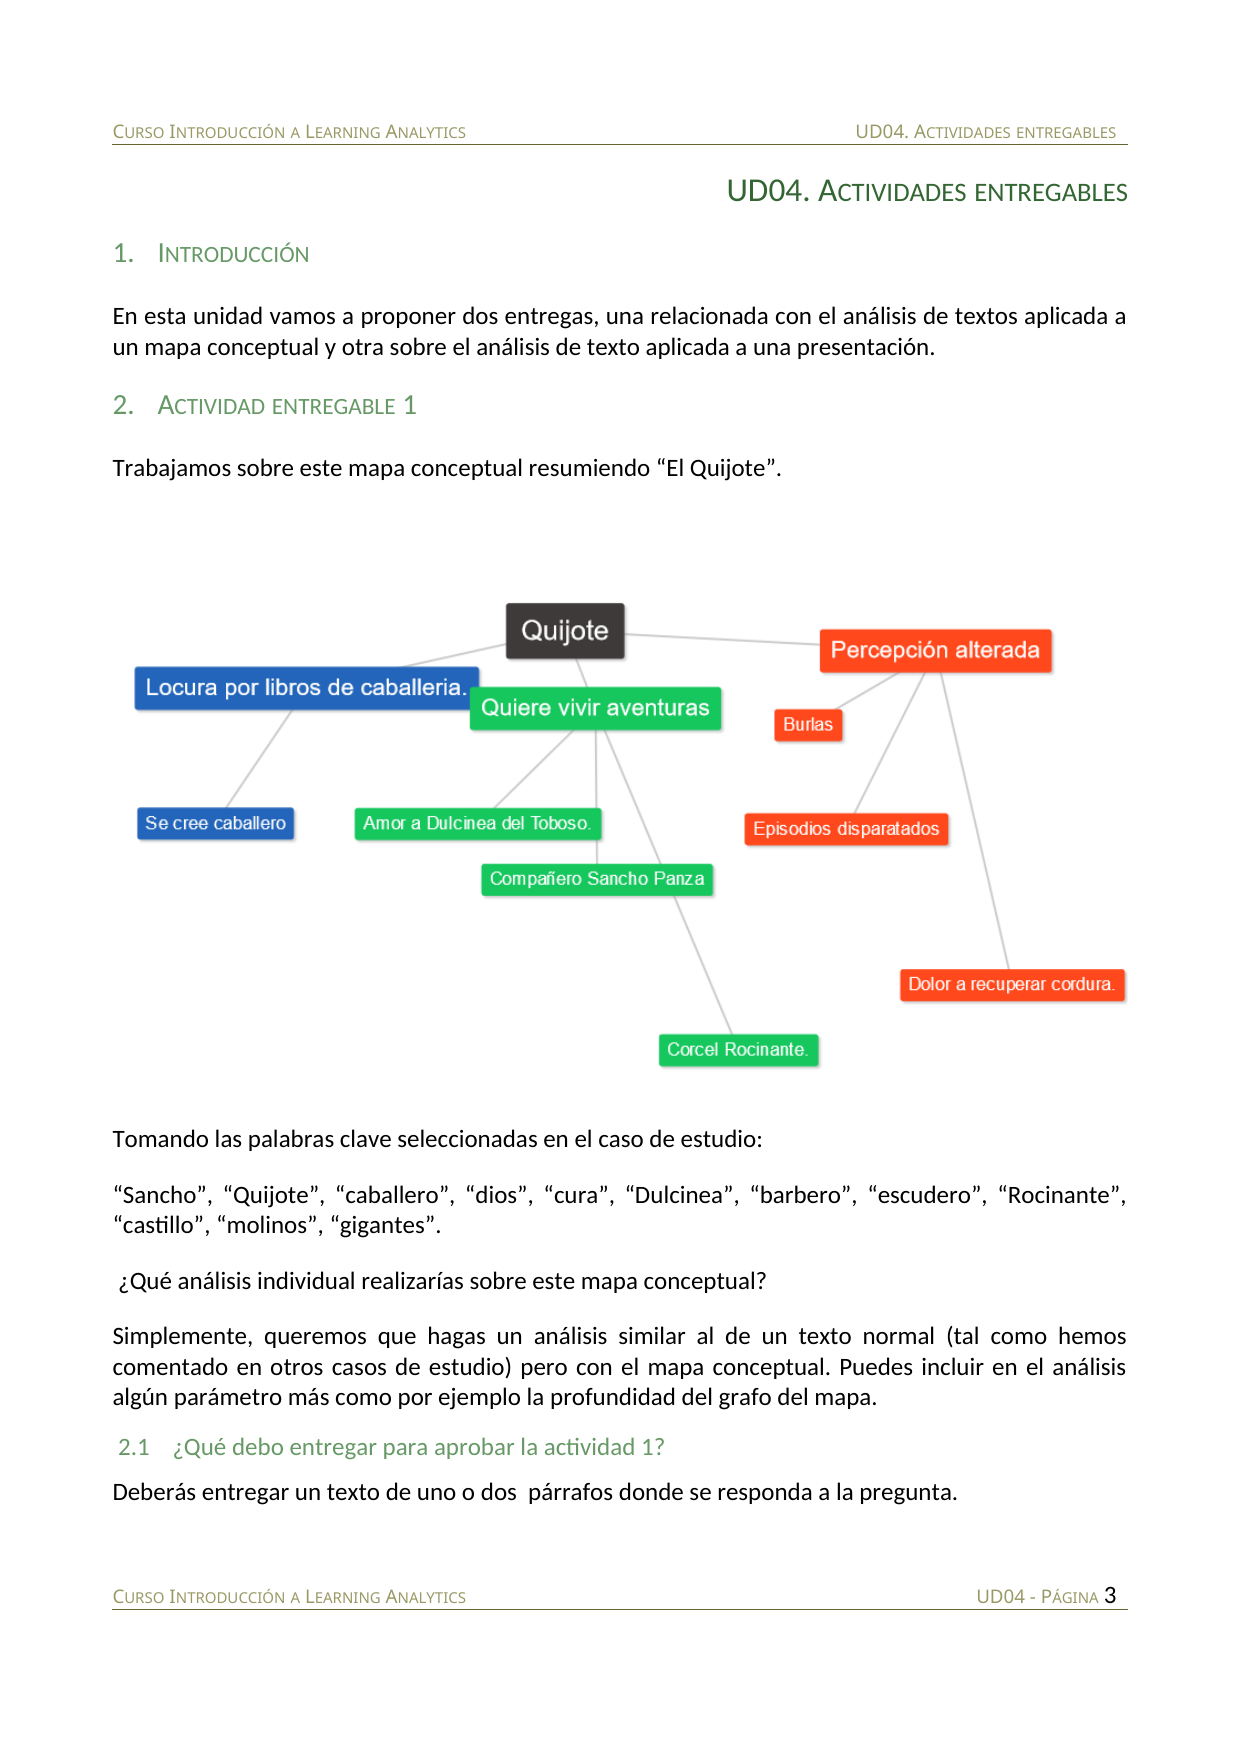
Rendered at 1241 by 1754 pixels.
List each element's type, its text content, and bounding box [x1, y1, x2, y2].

subtitle ¿Qué debo entregar para aprobar la actividad 1? [112, 1431, 1128, 1461]
text En esta unidad vamos a proponer dos entregas, una relacionada con el análisis de textos aplicada a un mapa conceptual y otra sobre el análisis de texto aplicada a una presentación. [112, 300, 1128, 361]
text ¿Qué análisis individual realizarías sobre este mapa conceptual? [112, 1265, 1128, 1295]
subtitle Actividad entregable 1 [112, 386, 1128, 422]
text Deberás entregar un texto de uno o dos párrafos donde se responda a la pregunta. [112, 1476, 1128, 1507]
text “Sancho”, “Quijote”, “caballero”, “dios”, “cura”, “Dulcinea”, “barbero”, “escudero”, “Rocinante”, “castillo”, “molinos”, “gigantes”. [112, 1179, 1128, 1240]
picture [112, 562, 1128, 1099]
text Tomando las palabras clave seleccionadas en el caso de estudio: [112, 1123, 1128, 1154]
subtitle Introducción [112, 234, 1128, 270]
text UD04. Actividades entregables [112, 169, 1128, 210]
text Trabajamos sobre este mapa conceptual resumiendo “El Quijote”. [112, 452, 1128, 482]
text Simplemente, queremos que hagas un análisis similar al de un texto normal (tal como hemos comentado en otros casos de estudio) pero con el mapa conceptual. Puedes incluir en el análisis algún parámetro más como por ejemplo la profundidad del grafo del mapa. [112, 1320, 1128, 1412]
